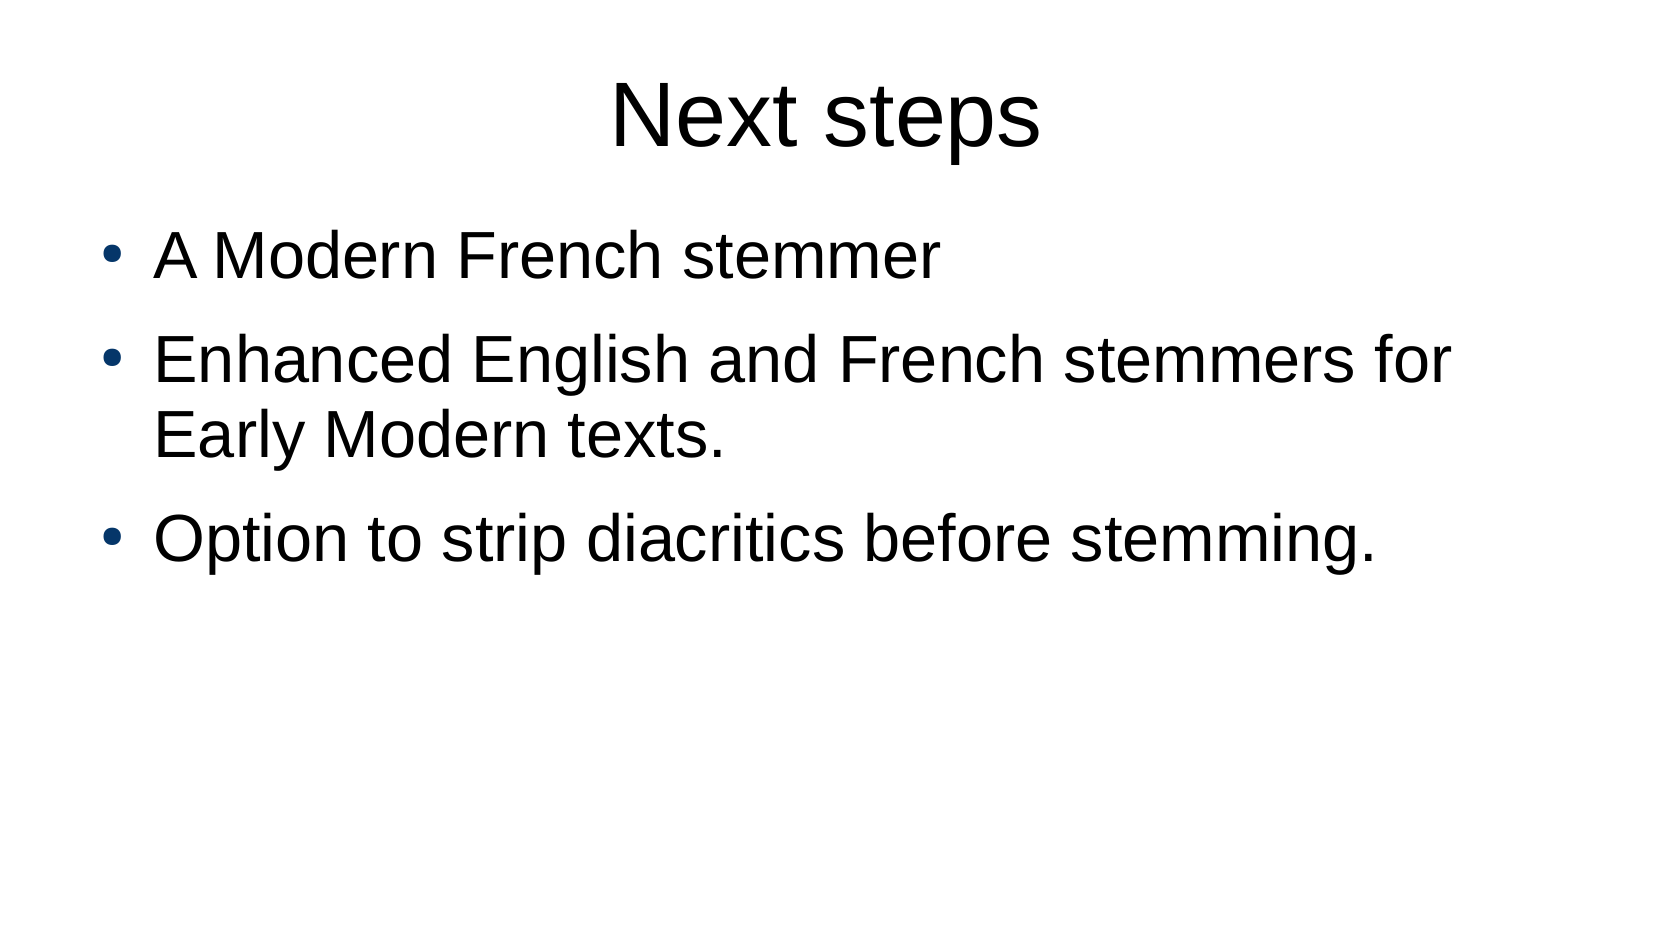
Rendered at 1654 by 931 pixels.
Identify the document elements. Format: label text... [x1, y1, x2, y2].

list A Modern French stemmer Enhanced English and French stemmers for Early Modern texts. Option to strip diacritics before stemming. [82, 217, 1571, 758]
title Next steps [82, 37, 1571, 193]
